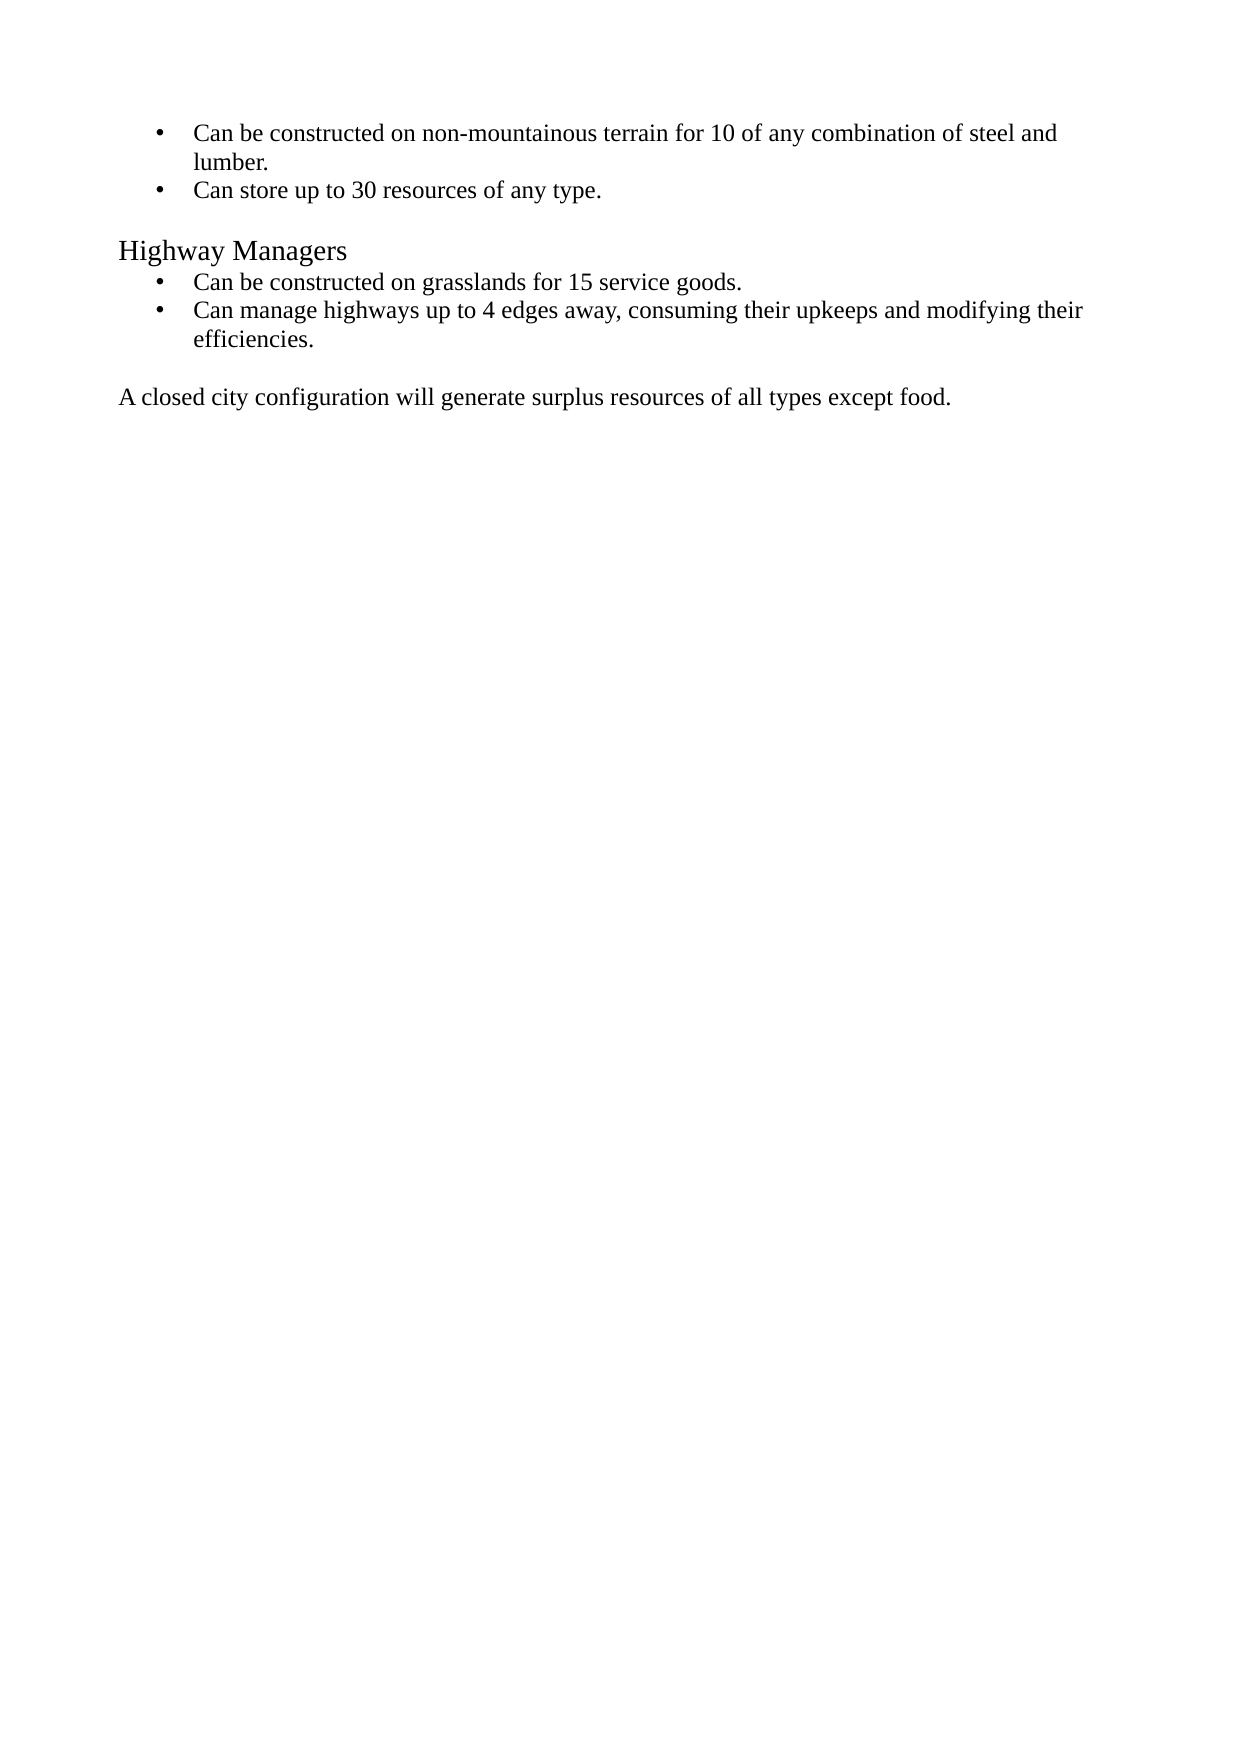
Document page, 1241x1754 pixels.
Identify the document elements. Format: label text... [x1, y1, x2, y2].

list Can store up to 30 resources of any type. [156, 176, 1122, 204]
list Can be constructed on grasslands for 15 service goods. [156, 267, 1122, 295]
list Can manage highways up to 4 edges away, consuming their upkeeps and modifying their efficiencies. [156, 295, 1122, 353]
text A closed city configuration will generate surplus resources of all types except food. [118, 382, 1122, 410]
list Can be constructed on non-mountainous terrain for 10 of any combination of steel and lumber. [156, 118, 1122, 176]
text Highway Managers [118, 233, 1122, 267]
